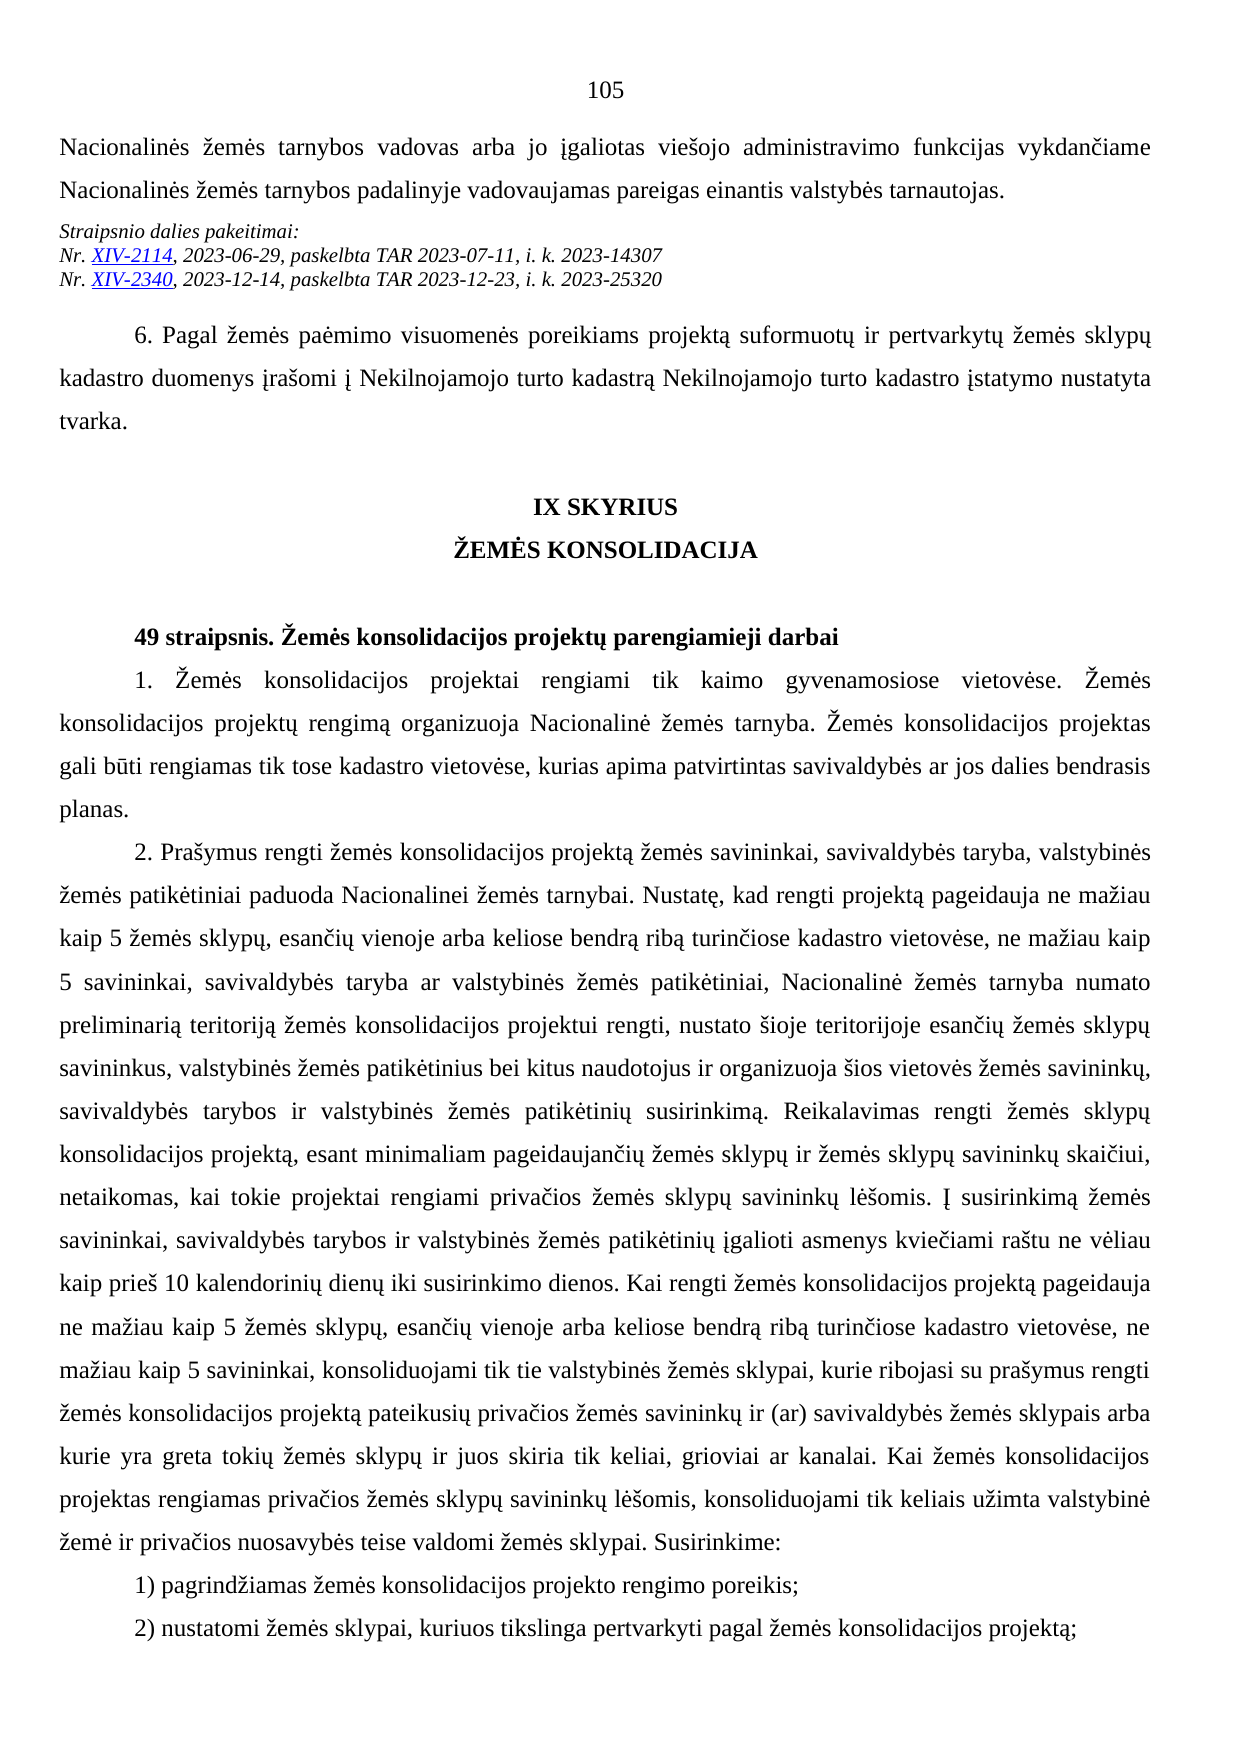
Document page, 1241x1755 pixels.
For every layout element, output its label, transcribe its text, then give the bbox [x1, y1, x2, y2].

text Nr. XIV-2114, 2023-06-29, paskelbta TAR 2023-07-11, i. k. 2023-14307 [59, 243, 1152, 267]
text 1. Žemės konsolidacijos projektai rengiami tik kaimo gyvenamosiose vietovėse. Žemės konsolidacijos projektų rengimą organizuoja Nacionalinė žemės tarnyba. Žemės konsolidacijos projektas gali būti rengiamas tik tose kadastro vietovėse, kurias apima patvirtintas savivaldybės ar jos dalies bendrasis planas. [59, 665, 1152, 823]
text IX skyrius [59, 492, 1152, 521]
text Straipsnio dalies pakeitimai: [59, 219, 1152, 243]
text 6. Pagal žemės paėmimo visuomenės poreikiams projektą suformuotų ir pertvarkytų žemės sklypų kadastro duomenys įrašomi į Nekilnojamojo turto kadastrą Nekilnojamojo turto kadastro įstatymo nustatyta tvarka. [59, 320, 1152, 435]
text Žemės konsolidacija [59, 535, 1152, 564]
text 49 straipsnis. Žemės konsolidacijos projektų parengiamieji darbai [59, 622, 1152, 650]
text 2) nustatomi žemės sklypai, kuriuos tikslinga pertvarkyti pagal žemės konsolidacijos projektą; [59, 1613, 1152, 1642]
text 2. Prašymus rengti žemės konsolidacijos projektą žemės savininkai, savivaldybės taryba, valstybinės žemės patikėtiniai paduoda Nacionalinei žemės tarnybai. Nustatę, kad rengti projektą pageidauja ne mažiau kaip 5 žemės sklypų, esančių vienoje arba keliose bendrą ribą turinčiose kadastro vietovėse, ne mažiau kaip 5 savininkai, savivaldybės taryba ar valstybinės žemės patikėtiniai, Nacionalinė žemės tarnyba numato preliminarią teritoriją žemės konsolidacijos projektui rengti, nustato šioje teritorijoje esančių žemės sklypų savininkus, valstybinės žemės patikėtinius bei kitus naudotojus ir organizuoja šios vietovės žemės savininkų, savivaldybės tarybos ir valstybinės žemės patikėtinių susirinkimą. Reikalavimas rengti žemės sklypų konsolidacijos projektą, esant minimaliam pageidaujančių žemės sklypų ir žemės sklypų savininkų skaičiui, netaikomas, kai tokie projektai rengiami privačios žemės sklypų savininkų lėšomis. Į susirinkimą žemės savininkai, savivaldybės tarybos ir valstybinės žemės patikėtinių įgalioti asmenys kviečiami raštu ne vėliau kaip prieš 10 kalendorinių dienų iki susirinkimo dienos. Kai rengti žemės konsolidacijos projektą pageidauja ne mažiau kaip 5 žemės sklypų, esančių vienoje arba keliose bendrą ribą turinčiose kadastro vietovėse, ne mažiau kaip 5 savininkai, konsoliduojami tik tie valstybinės žemės sklypai, kurie ribojasi su prašymus rengti žemės konsolidacijos projektą pateikusių privačios žemės savininkų ir (ar) savivaldybės žemės sklypais arba kurie yra greta tokių žemės sklypų ir juos skiria tik keliai, grioviai ar kanalai. Kai žemės konsolidacijos projektas rengiamas privačios žemės sklypų savininkų lėšomis, konsoliduojami tik keliais užimta valstybinė žemė ir privačios nuosavybės teise valdomi žemės sklypai. Susirinkime: [59, 837, 1152, 1556]
text 1) pagrindžiamas žemės konsolidacijos projekto rengimo poreikis; [59, 1570, 1152, 1599]
text Nacionalinės žemės tarnybos vadovas arba jo įgaliotas viešojo administravimo funkcijas vykdančiame Nacionalinės žemės tarnybos padalinyje vadovaujamas pareigas einantis valstybės tarnautojas. [59, 132, 1152, 204]
text Nr. XIV-2340, 2023-12-14, paskelbta TAR 2023-12-23, i. k. 2023-25320 [59, 267, 1152, 291]
